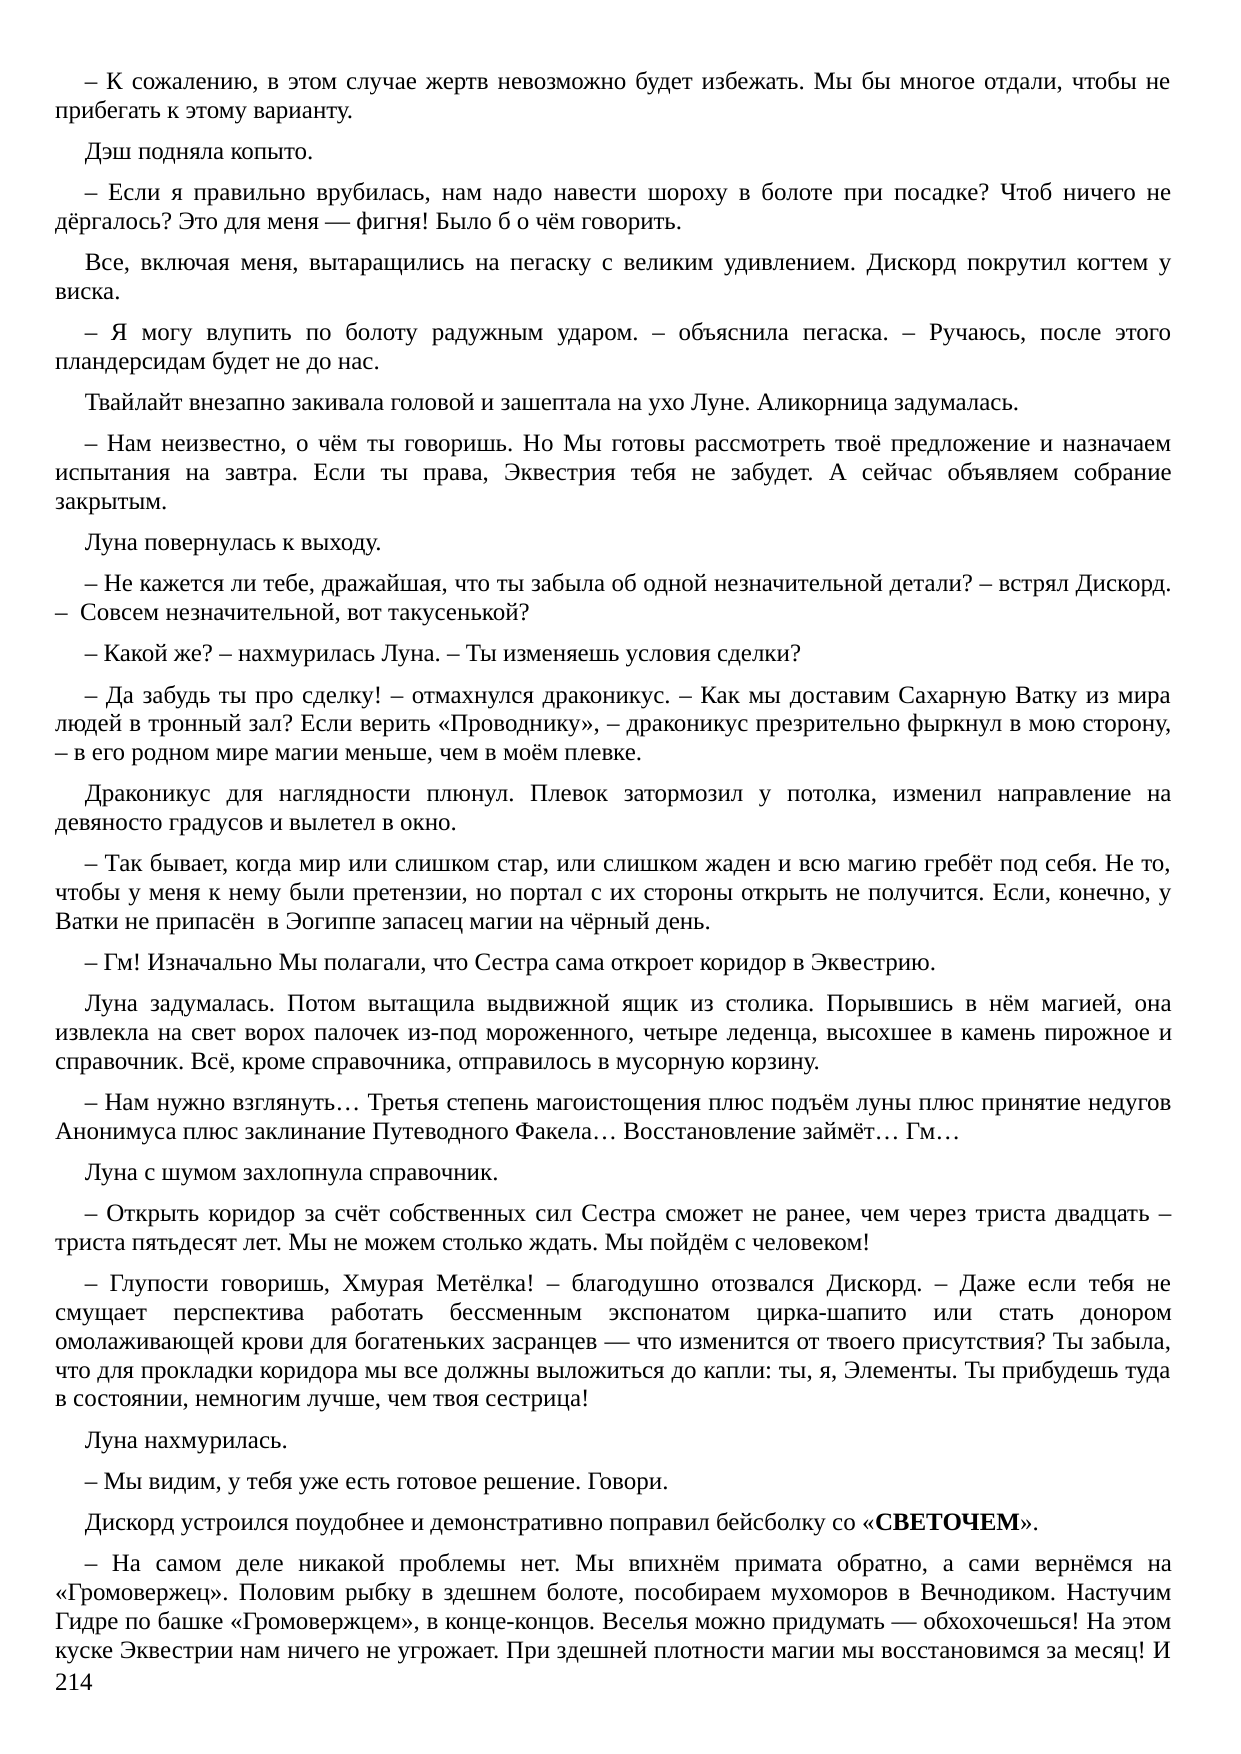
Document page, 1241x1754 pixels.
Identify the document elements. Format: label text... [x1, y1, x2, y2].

text – Гм! Изначально Мы полагали, что Сестра сама откроет коридор в Эквестрию. [55, 947, 1173, 976]
text Луна с шумом захлопнула справочник. [55, 1157, 1173, 1186]
text – Да забудь ты про сделку! – отмахнулся драконикус. – Как мы доставим Сахарную Ватку из мира людей в тронный зал? Если верить «Проводнику», – драконикус презрительно фыркнул в мою сторону, – в его родном мире магии меньше, чем в моём плевке. [55, 680, 1173, 766]
text Дискорд устроился поудобнее и демонстративно поправил бейсболку со «СВЕТОЧЕМ». [55, 1507, 1173, 1536]
text Луна задумалась. Потом вытащила выдвижной ящик из столика. Порывшись в нём магией, она извлекла на свет ворох палочек из-под мороженного, четыре леденца, высохшее в камень пирожное и справочник. Всё, кроме справочника, отправилось в мусорную корзину. [55, 988, 1173, 1075]
text – Я могу влупить по болоту радужным ударом. – объяснила пегаска. – Ручаюсь, после этого пландерсидам будет не до нас. [55, 317, 1173, 375]
text – На самом деле никакой проблемы нет. Мы впихнём примата обратно, а сами вернёмся на «Громовержец». Половим рыбку в здешнем болоте, пособираем мухоморов в Вечнодиком. Настучим Гидре по башке «Громовержцем», в конце-концов. Веселья можно придумать — обхохочешься! На этом куске Эквестрии нам ничего не угрожает. При здешней плотности магии мы восстановимся за месяц! И [55, 1548, 1173, 1663]
text – Мы видим, у тебя уже есть готовое решение. Говори. [55, 1466, 1173, 1495]
text – К сожалению, в этом случае жертв невозможно будет избежать. Мы бы многое отдали, чтобы не прибегать к этому варианту. [55, 66, 1173, 123]
text – Если я правильно врубилась, нам надо навести шороху в болоте при посадке? Чтоб ничего не дёргалось? Это для меня — фигня! Было б о чём говорить. [55, 177, 1173, 235]
text – Нам нужно взглянуть… Третья степень магоистощения плюс подъём луны плюс принятие недугов Анонимуса плюс заклинание Путеводного Факела… Восстановление займёт… Гм… [55, 1087, 1173, 1145]
text – Не кажется ли тебе, дражайшая, что ты забыла об одной незначительной детали? – встрял Дискорд. – Совсем незначительной, вот такусенькой? [55, 568, 1173, 626]
text Драконикус для наглядности плюнул. Плевок затормозил у потолка, изменил направление на девяносто градусов и вылетел в окно. [55, 778, 1173, 836]
text Твайлайт внезапно закивала головой и зашептала на ухо Луне. Аликорница задумалась. [55, 387, 1173, 416]
text – Нам неизвестно, о чём ты говоришь. Но Мы готовы рассмотреть твоё предложение и назначаем испытания на завтра. Если ты права, Эквестрия тебя не забудет. А сейчас объявляем собрание закрытым. [55, 428, 1173, 515]
text – Какой же? – нахмурилась Луна. – Ты изменяешь условия сделки? [55, 638, 1173, 667]
text – Так бывает, когда мир или слишком стар, или слишком жаден и всю магию гребёт под себя. Не то, чтобы у меня к нему были претензии, но портал с их стороны открыть не получится. Если, конечно, у Ватки не припасён в Эогиппе запасец магии на чёрный день. [55, 848, 1173, 935]
text – Открыть коридор за счёт собственных сил Сестра сможет не ранее, чем через триста двадцать – триста пятьдесят лет. Мы не можем столько ждать. Мы пойдём с человеком! [55, 1198, 1173, 1256]
text Дэш подняла копыто. [55, 136, 1173, 165]
text Все, включая меня, вытаращились на пегаску с великим удивлением. Дискорд покрутил когтем у виска. [55, 247, 1173, 305]
text Луна повернулась к выходу. [55, 527, 1173, 556]
text Луна нахмурилась. [55, 1425, 1173, 1453]
text – Глупости говоришь, Хмурая Метёлка! – благодушно отозвался Дискорд. – Даже если тебя не смущает перспектива работать бессменным экспонатом цирка-шапито или стать донором омолаживающей крови для богатеньких засранцев — что изменится от твоего присутствия? Ты забыла, что для прокладки коридора мы все должны выложиться до капли: ты, я, Элементы. Ты прибудешь туда в состоянии, немногим лучше, чем твоя сестрица! [55, 1268, 1173, 1412]
